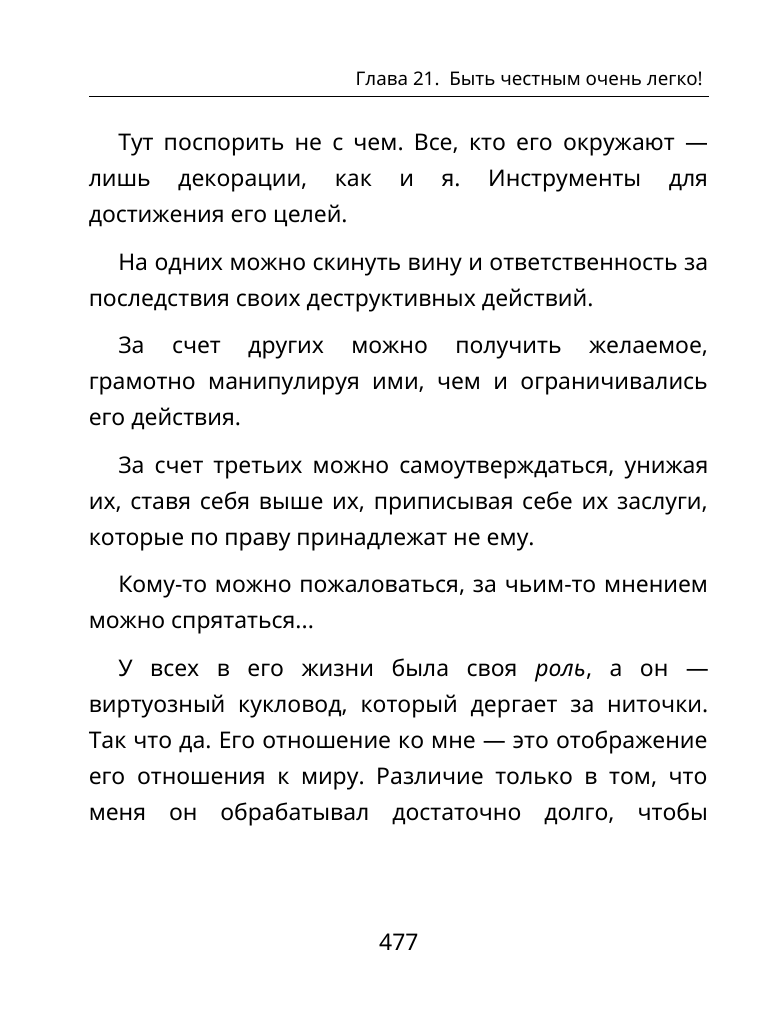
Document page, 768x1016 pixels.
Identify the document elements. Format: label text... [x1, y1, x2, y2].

text Тут поспорить не с чем. Все, кто его окружают — лишь декорации, как и я. Инструменты для достижения его целей. [88, 126, 709, 229]
text У всех в его жизни была своя роль, а он — виртуозный кукловод, который дергает за ниточки. Так что да. Его отношение ко мне — это отображение его отношения к миру. Различие только в том, что меня он обрабатывал достаточно долго, чтобы [88, 652, 709, 827]
text За счет третьих можно самоутверждаться, унижая их, ставя себя выше их, приписывая себе их заслуги, которые по праву принадлежат не ему. [88, 449, 709, 552]
text Кому-то можно пожаловаться, за чьим-то мнением можно спрятаться... [88, 568, 709, 636]
text На одних можно скинуть вину и ответственность за последствия своих деструктивных действий. [88, 246, 709, 313]
text За счет других можно получить желаемое, грамотно манипулируя ими, чем и ограничивались его действия. [88, 329, 709, 432]
